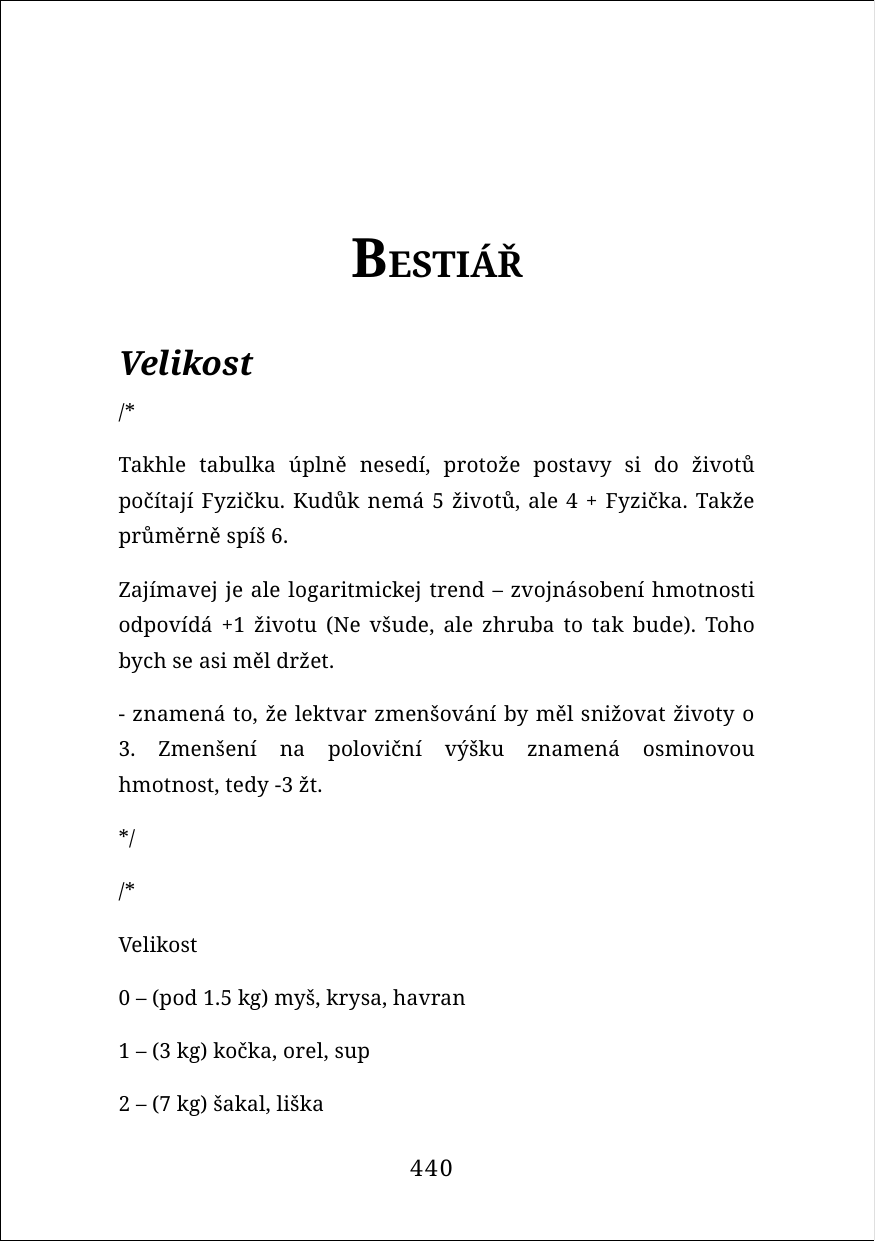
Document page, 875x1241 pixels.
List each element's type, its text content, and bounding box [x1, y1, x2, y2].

subtitle Bestiář [118, 219, 756, 293]
text */ [118, 823, 756, 852]
text /* [118, 397, 756, 426]
text - znamená to, že lektvar zmenšování by měl snižovat životy o 3. Zmenšení na poloviční výšku znamená osminovou hmotnost, tedy -3 žt. [118, 699, 756, 798]
text /* [118, 877, 756, 905]
text 2 – (7 kg) šakal, liška [118, 1089, 756, 1118]
text 1 – (3 kg) kočka, orel, sup [118, 1036, 756, 1065]
text 0 – (pod 1.5 kg) myš, krysa, havran [118, 983, 756, 1011]
text Velikost [118, 930, 756, 958]
subtitle Velikost [118, 340, 756, 386]
text Takhle tabulka úplně nesedí, protože postavy si do životů počítají Fyzičku. Kudůk nemá 5 životů, ale 4 + Fyzička. Takže průměrně spíš 6. [118, 451, 756, 550]
text Zajímavej je ale logaritmickej trend – zvojnásobení hmotnosti odpovídá +1 životu (Ne všude, ale zhruba to tak bude). Toho bych se asi měl držet. [118, 575, 756, 674]
